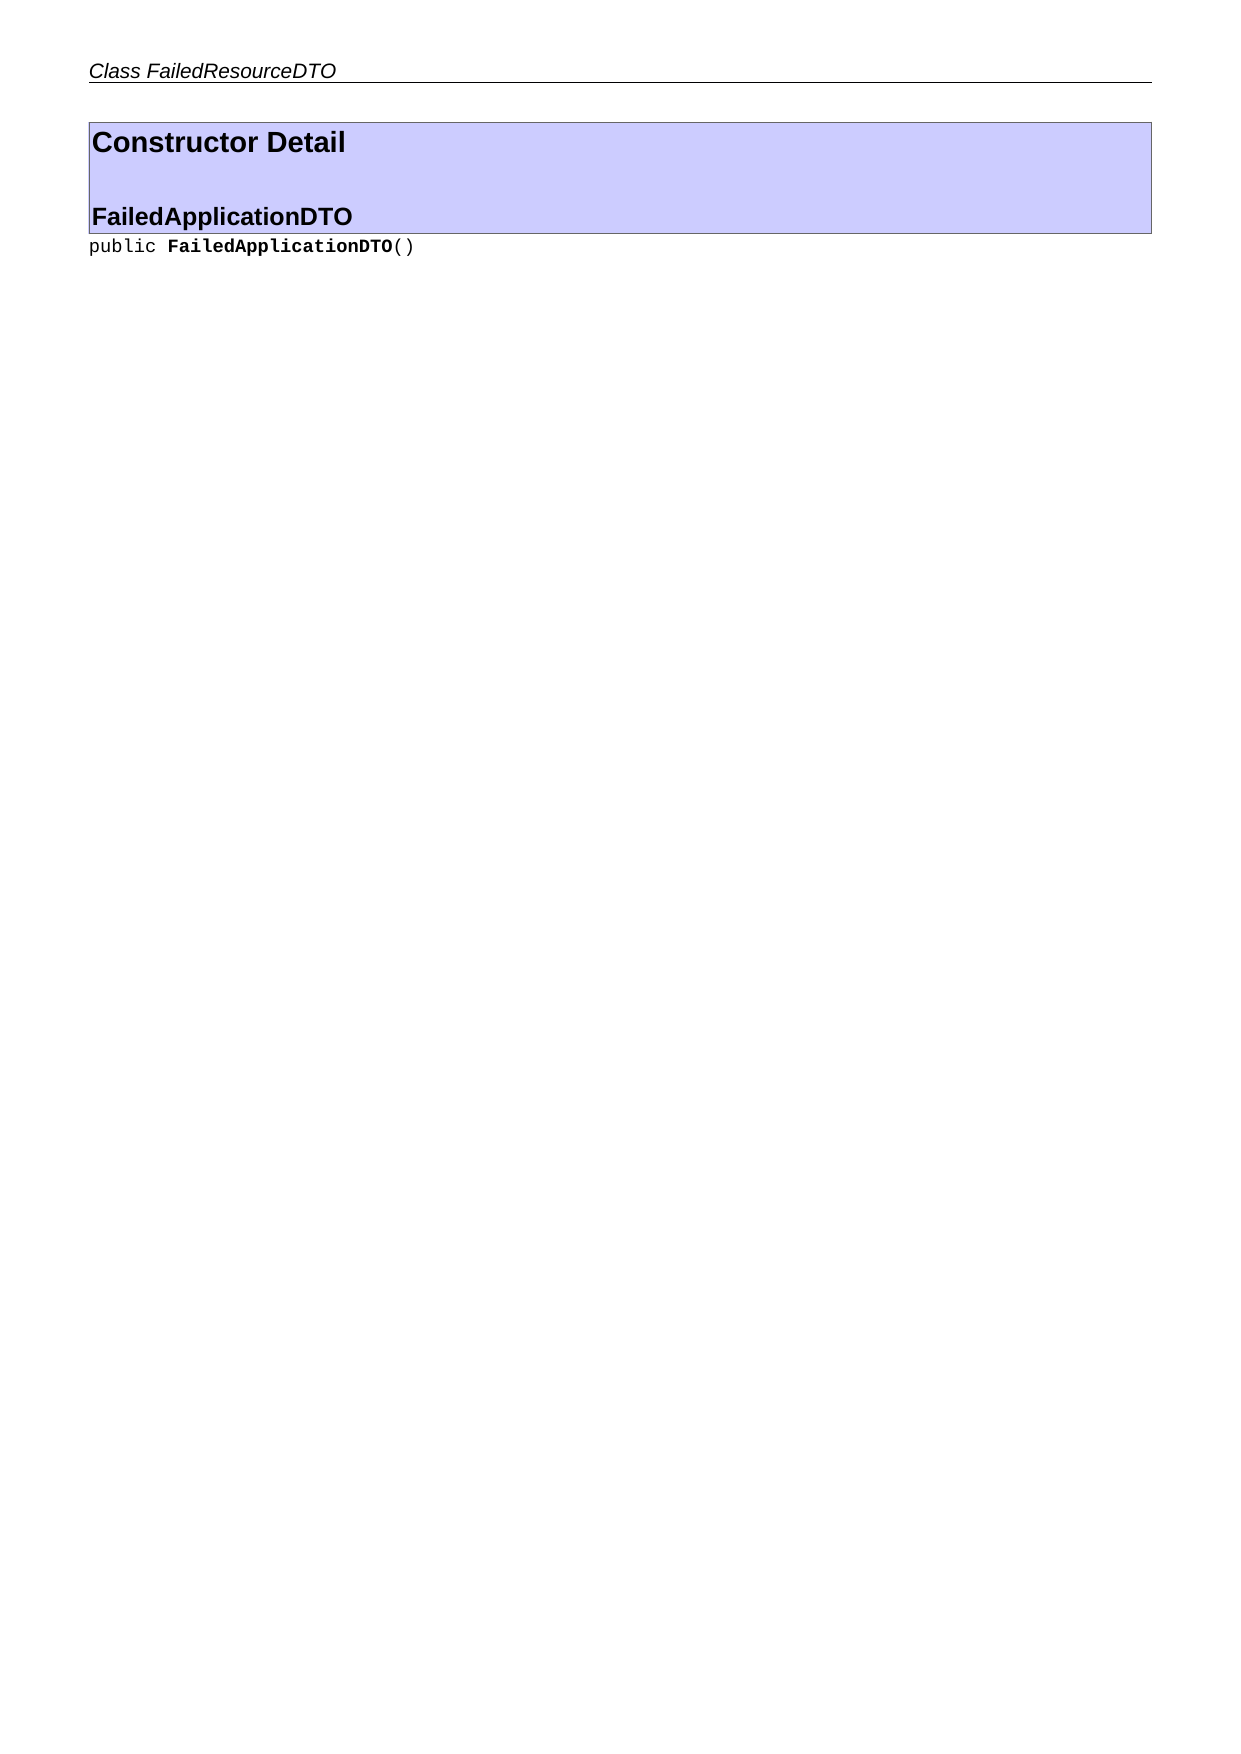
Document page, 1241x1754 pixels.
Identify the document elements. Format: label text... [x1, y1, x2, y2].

text public FailedApplicationDTO() [88, 237, 1152, 258]
subtitle FailedApplicationDTO [90, 199, 1151, 233]
subtitle Constructor Detail [90, 123, 1151, 158]
